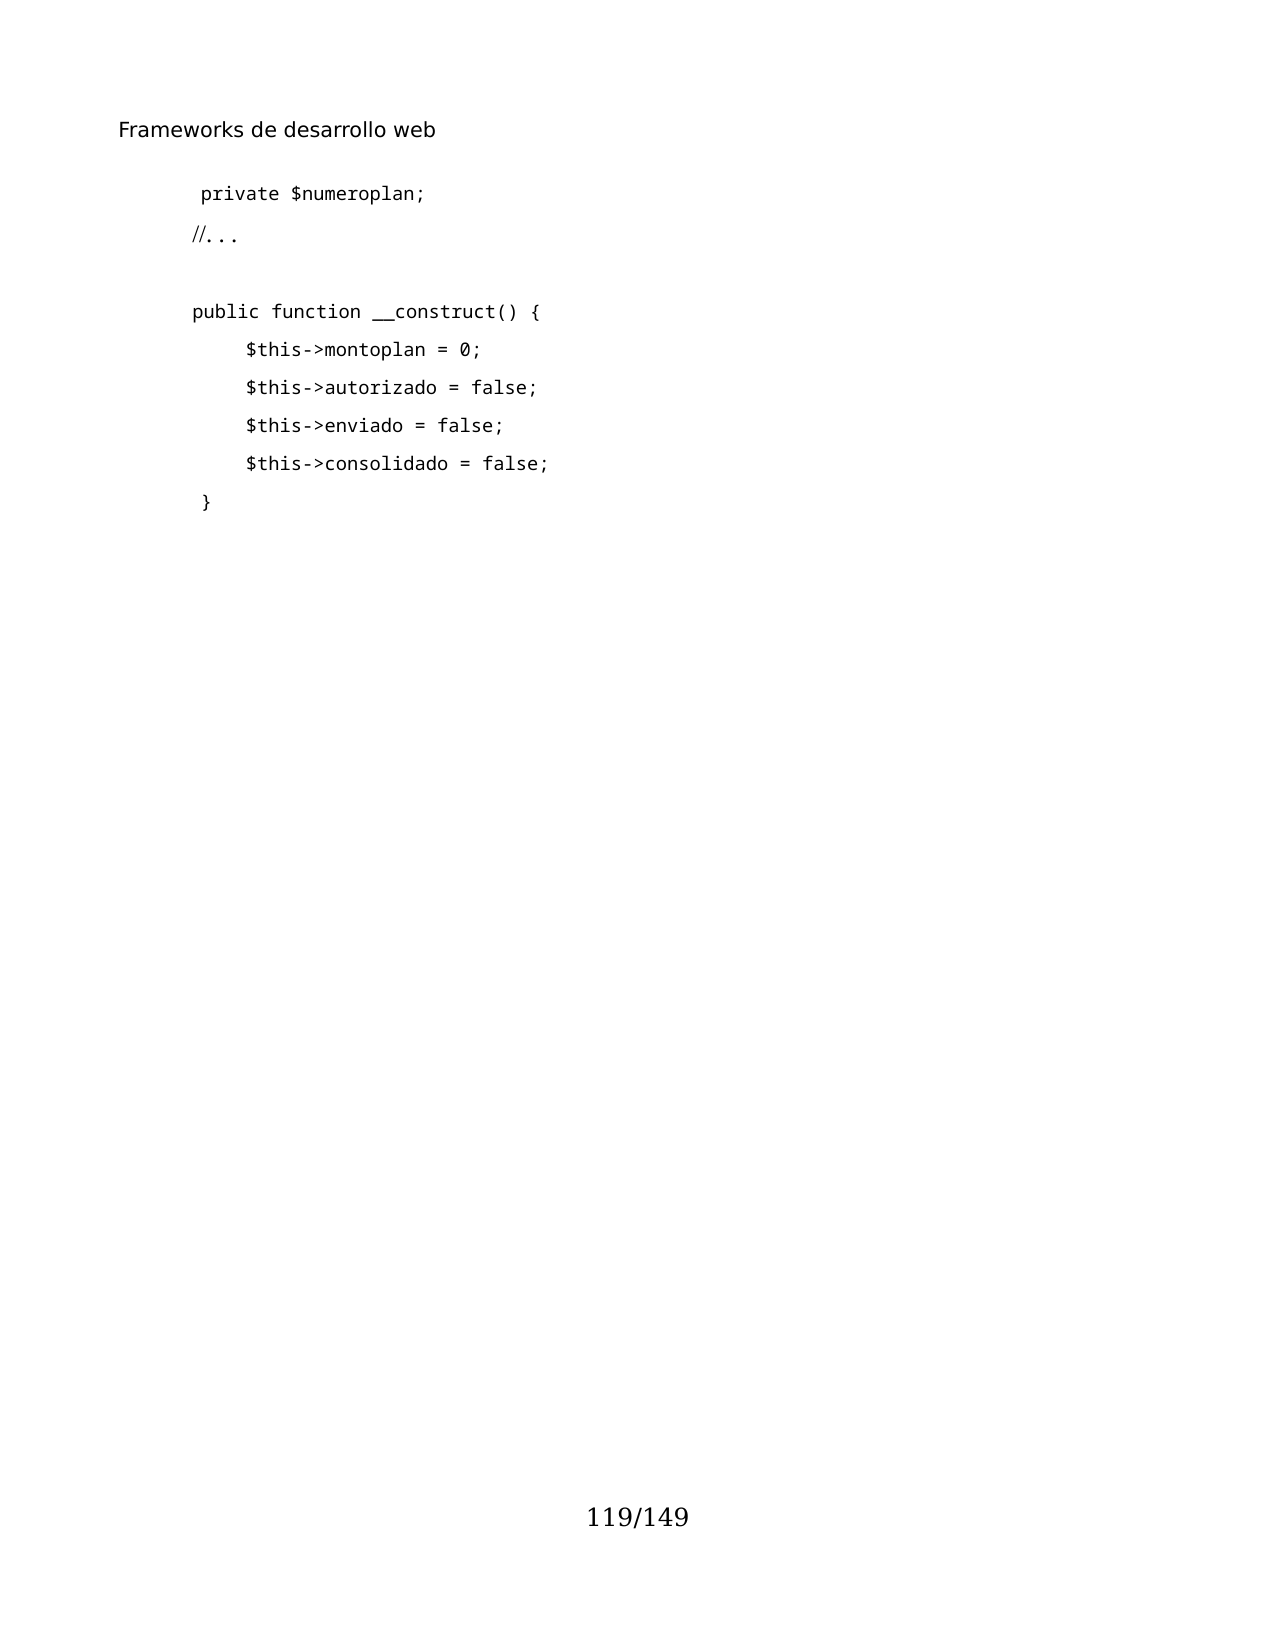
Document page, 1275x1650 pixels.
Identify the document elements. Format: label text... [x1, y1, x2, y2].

text } [118, 488, 1157, 514]
text $this->consolidado = false; [118, 450, 1157, 476]
text //. . . [118, 219, 1157, 247]
text $this->enviado = false; [118, 412, 1157, 438]
text public function __construct() { [118, 298, 1157, 323]
text $this->autorizado = false; [118, 374, 1157, 399]
text $this->montoplan = 0; [118, 336, 1157, 362]
text private $numeroplan; [118, 181, 1157, 206]
